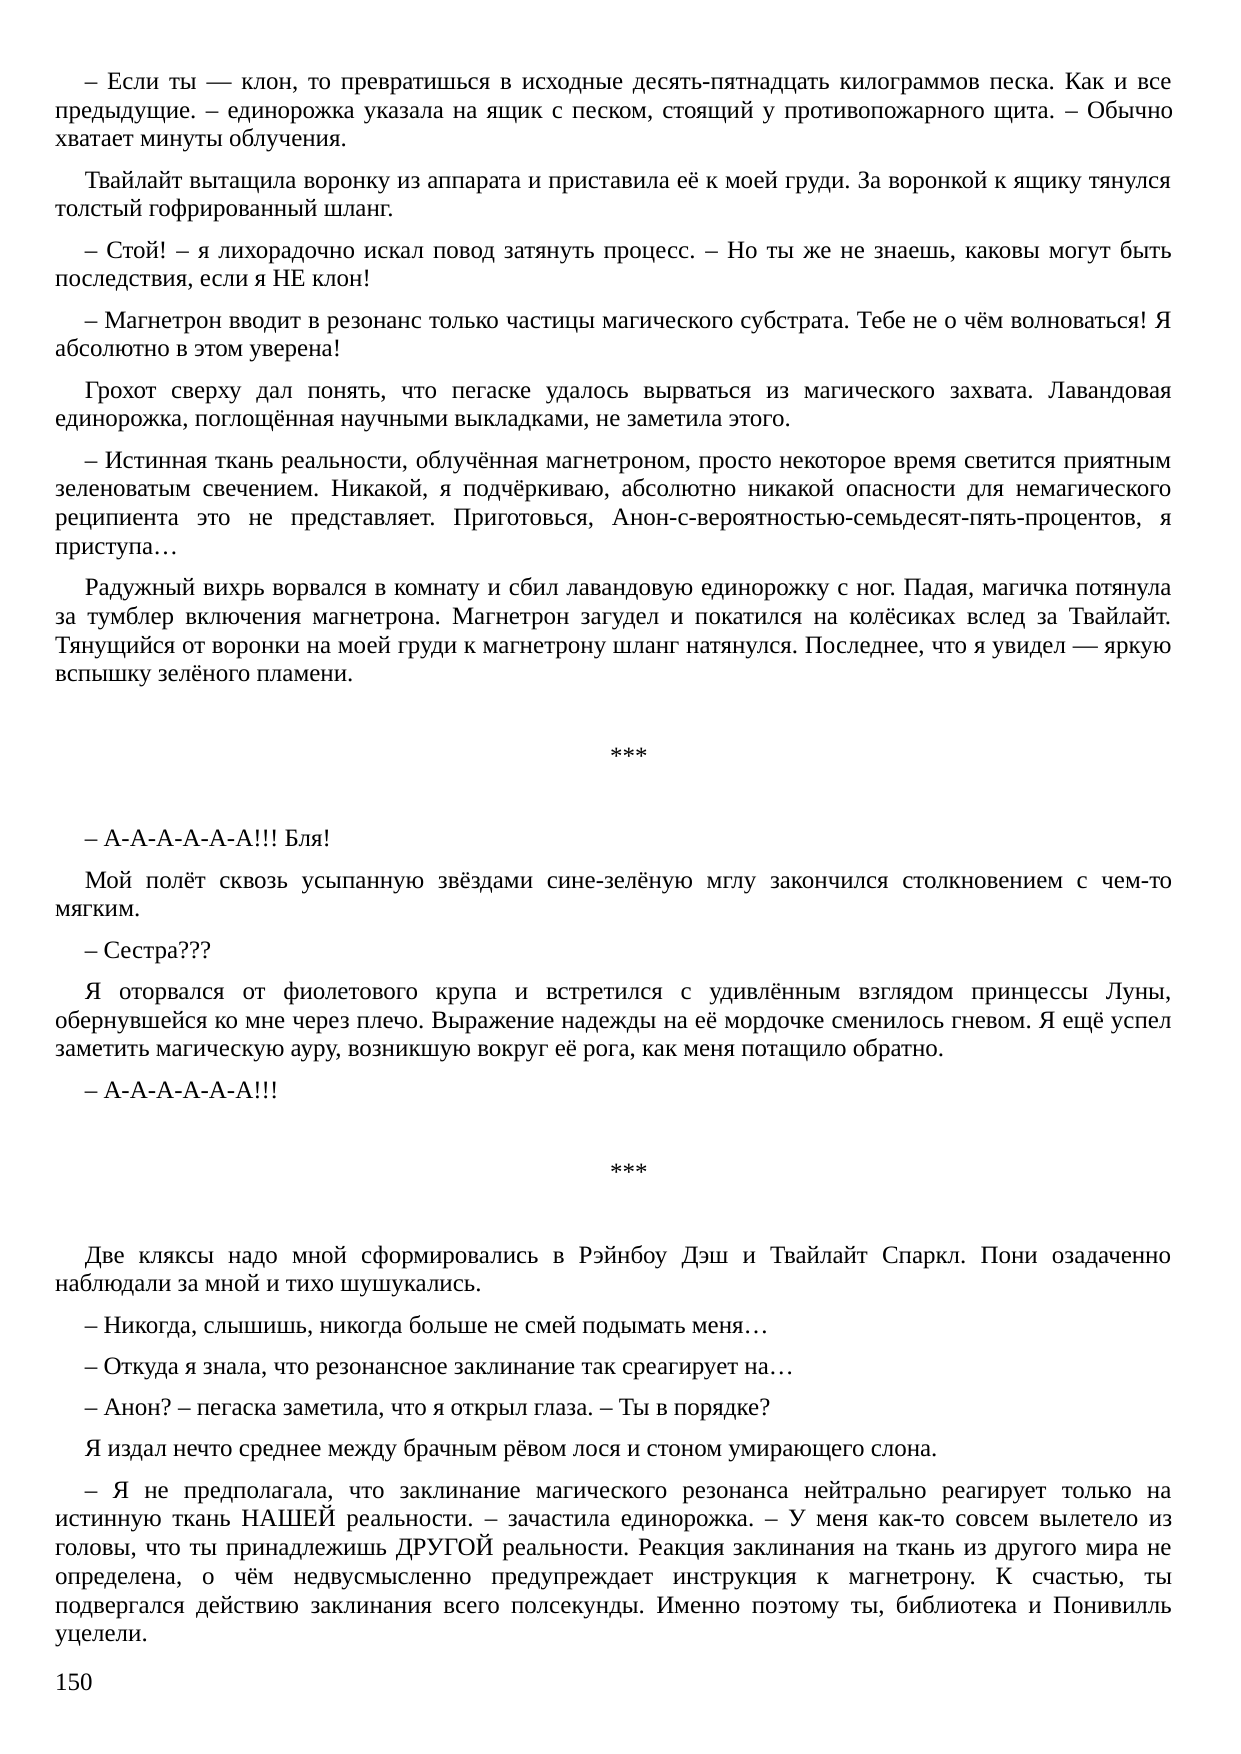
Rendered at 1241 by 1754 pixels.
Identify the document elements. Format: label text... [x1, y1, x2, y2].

text *** [55, 1157, 1173, 1186]
text – А-А-А-А-А-А!!! Бля! [55, 823, 1173, 852]
text *** [55, 741, 1173, 770]
text – Истинная ткань реальности, облучённая магнетроном, просто некоторое время светится приятным зеленоватым свечением. Никакой, я подчёркиваю, абсолютно никакой опасности для немагического реципиента это не представляет. Приготовься, Анон-с-вероятностью-семьдесят-пять-процентов, я приступа… [55, 445, 1173, 560]
text Две кляксы надо мной сформировались в Рэйнбоу Дэш и Твайлайт Спаркл. Пони озадаченно наблюдали за мной и тихо шушукались. [55, 1240, 1173, 1297]
text – Сестра??? [55, 935, 1173, 963]
text Грохот сверху дал понять, что пегаске удалось вырваться из магического захвата. Лавандовая единорожка, поглощённая научными выкладками, не заметила этого. [55, 375, 1173, 432]
text Твайлайт вытащила воронку из аппарата и приставила её к моей груди. За воронкой к ящику тянулся толстый гофрированный шланг. [55, 165, 1173, 222]
text Я издал нечто среднее между брачным рёвом лося и стоном умирающего слона. [55, 1433, 1173, 1462]
text – Никогда, слышишь, никогда больше не смей подымать меня… [55, 1310, 1173, 1338]
text – Стой! – я лихорадочно искал повод затянуть процесс. – Но ты же не знаешь, каковы могут быть последствия, если я НЕ клон! [55, 235, 1173, 292]
text – Анон? – пегаска заметила, что я открыл глаза. – Ты в порядке? [55, 1392, 1173, 1421]
text – Если ты — клон, то превратишься в исходные десять-пятнадцать килограммов песка. Как и все предыдущие. – единорожка указала на ящик с песком, стоящий у противопожарного щита. – Обычно хватает минуты облучения. [55, 66, 1173, 152]
text Мой полёт сквозь усыпанную звёздами сине-зелёную мглу закончился столкновением с чем-то мягким. [55, 865, 1173, 922]
text Радужный вихрь ворвался в комнату и сбил лавандовую единорожку с ног. Падая, магичка потянула за тумблер включения магнетрона. Магнетрон загудел и покатился на колёсиках вслед за Твайлайт. Тянущийся от воронки на моей груди к магнетрону шланг натянулся. Последнее, что я увидел — яркую вспышку зелёного пламени. [55, 572, 1173, 687]
text – Я не предполагала, что заклинание магического резонанса нейтрально реагирует только на истинную ткань НАШЕЙ реальности. – зачастила единорожка. – У меня как-то совсем вылетело из головы, что ты принадлежишь ДРУГОЙ реальности. Реакция заклинания на ткань из другого мира не определена, о чём недвусмысленно предупреждает инструкция к магнетрону. К счастью, ты подвергался действию заклинания всего полсекунды. Именно поэтому ты, библиотека и Понивилль уцелели. [55, 1475, 1173, 1647]
text Я оторвался от фиолетового крупа и встретился с удивлённым взглядом принцессы Луны, обернувшейся ко мне через плечо. Выражение надежды на её мордочке сменилось гневом. Я ещё успел заметить магическую ауру, возникшую вокруг её рога, как меня потащило обратно. [55, 976, 1173, 1062]
text – Магнетрон вводит в резонанс только частицы магического субстрата. Тебе не о чём волноваться! Я абсолютно в этом уверена! [55, 305, 1173, 362]
text – А-А-А-А-А-А!!! [55, 1075, 1173, 1103]
text – Откуда я знала, что резонансное заклинание так среагирует на… [55, 1351, 1173, 1380]
